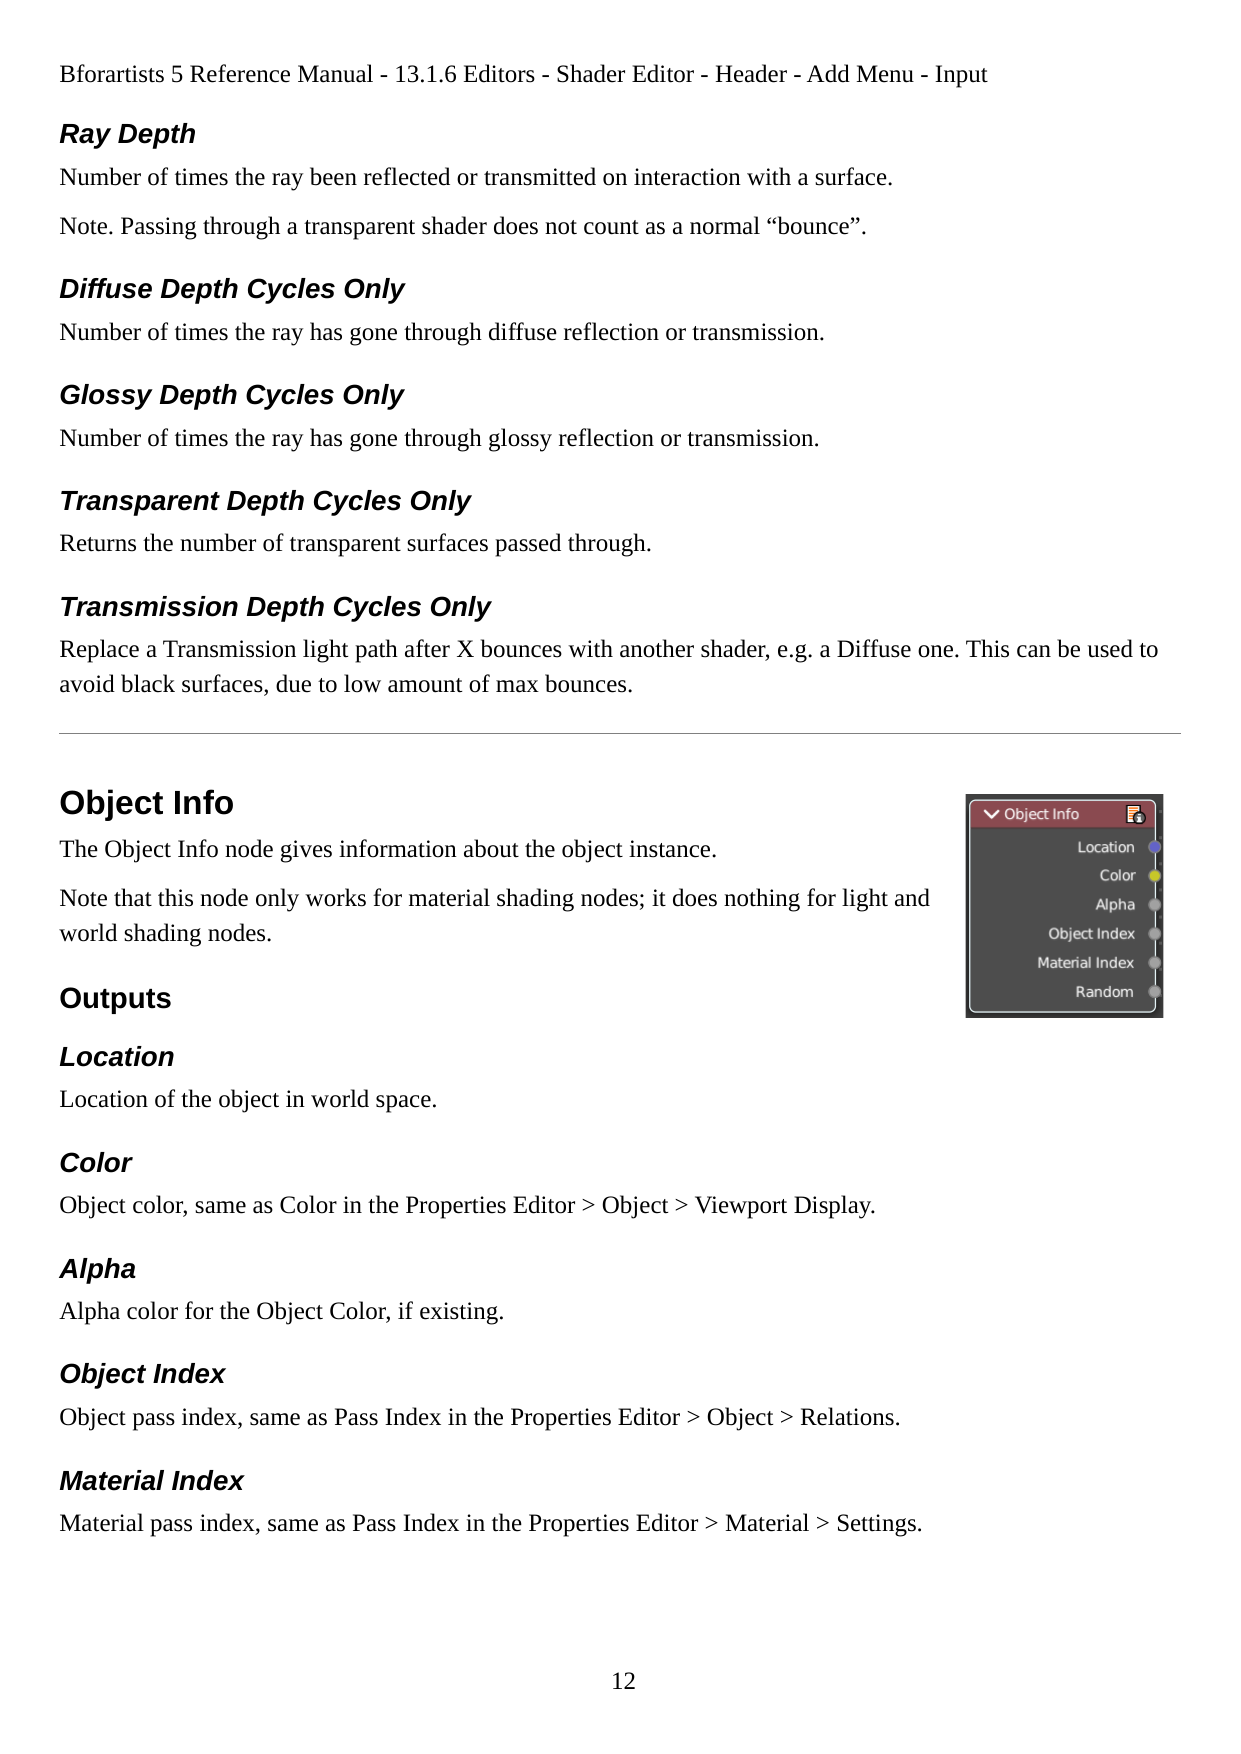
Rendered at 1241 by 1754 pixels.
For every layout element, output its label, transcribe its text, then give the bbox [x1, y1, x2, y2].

text Material pass index, same as Pass Index in the Properties Editor > Material > Settings. [59, 1508, 1181, 1537]
text Replace a Transmission light path after X bounces with another shader, e.g. a Diffuse one. This can be used to avoid black surfaces, due to low amount of max bounces. [59, 634, 1181, 698]
text The Object Info node gives information about the object instance. [59, 834, 965, 863]
text Object pass index, same as Pass Index in the Properties Editor > Object > Relations. [59, 1402, 1181, 1431]
subtitle Color [59, 1146, 1181, 1178]
subtitle Transparent Depth Cycles Only [59, 484, 1181, 516]
subtitle Ray Depth [59, 117, 1181, 149]
subtitle Glossy Depth Cycles Only [59, 378, 1181, 410]
text Alpha color for the Object Color, if existing. [59, 1296, 1181, 1325]
subtitle Object Info [59, 783, 1181, 822]
text Note that this node only works for material shading nodes; it does nothing for light and world shading nodes. [59, 883, 965, 946]
subtitle Alpha [59, 1252, 1181, 1284]
subtitle Transmission Depth Cycles Only [59, 590, 1181, 622]
subtitle Material Index [59, 1464, 1181, 1496]
subtitle Location [59, 1040, 1181, 1072]
subtitle [1164, 981, 1181, 1015]
text Object color, same as Color in the Properties Editor > Object > Viewport Display. [59, 1190, 1181, 1219]
picture [965, 794, 1164, 1018]
text Number of times the ray has gone through glossy reflection or transmission. [59, 423, 1181, 451]
text Location of the object in world space. [59, 1084, 1181, 1113]
text Note. Passing through a transparent shader does not count as a normal “bounce”. [59, 211, 1181, 239]
subtitle Diffuse Depth Cycles Only [59, 272, 1181, 304]
text Number of times the ray been reflected or transmitted on interaction with a surface. [59, 162, 1181, 190]
subtitle Outputs [59, 981, 965, 1015]
subtitle Object Index [59, 1358, 1181, 1390]
text Returns the number of transparent surfaces passed through. [59, 528, 1181, 557]
text Number of times the ray has gone through diffuse reflection or transmission. [59, 317, 1181, 345]
